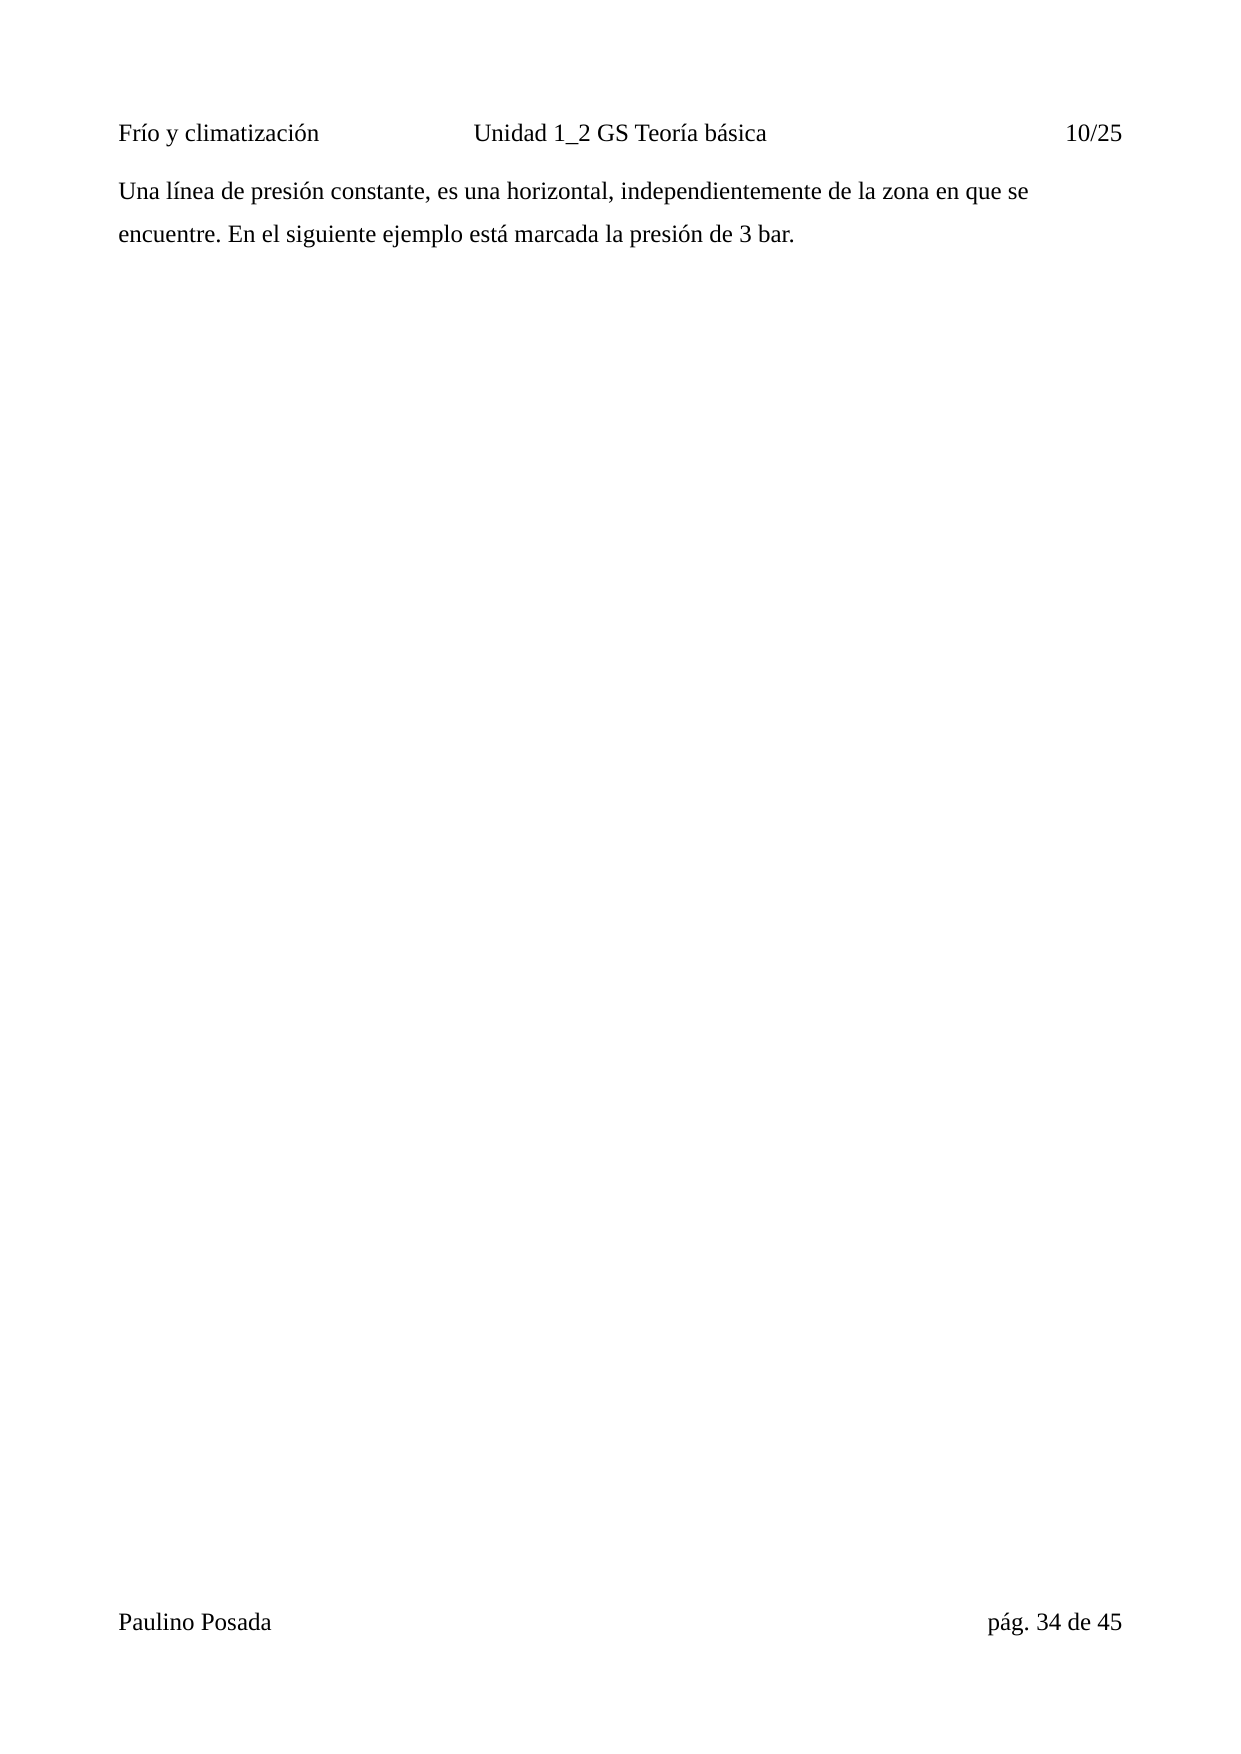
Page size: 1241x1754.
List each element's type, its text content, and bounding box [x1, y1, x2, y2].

text Una línea de presión constante, es una horizontal, independientemente de la zona en que se encuentre. En el siguiente ejemplo está marcada la presión de 3 bar. [118, 176, 1122, 248]
